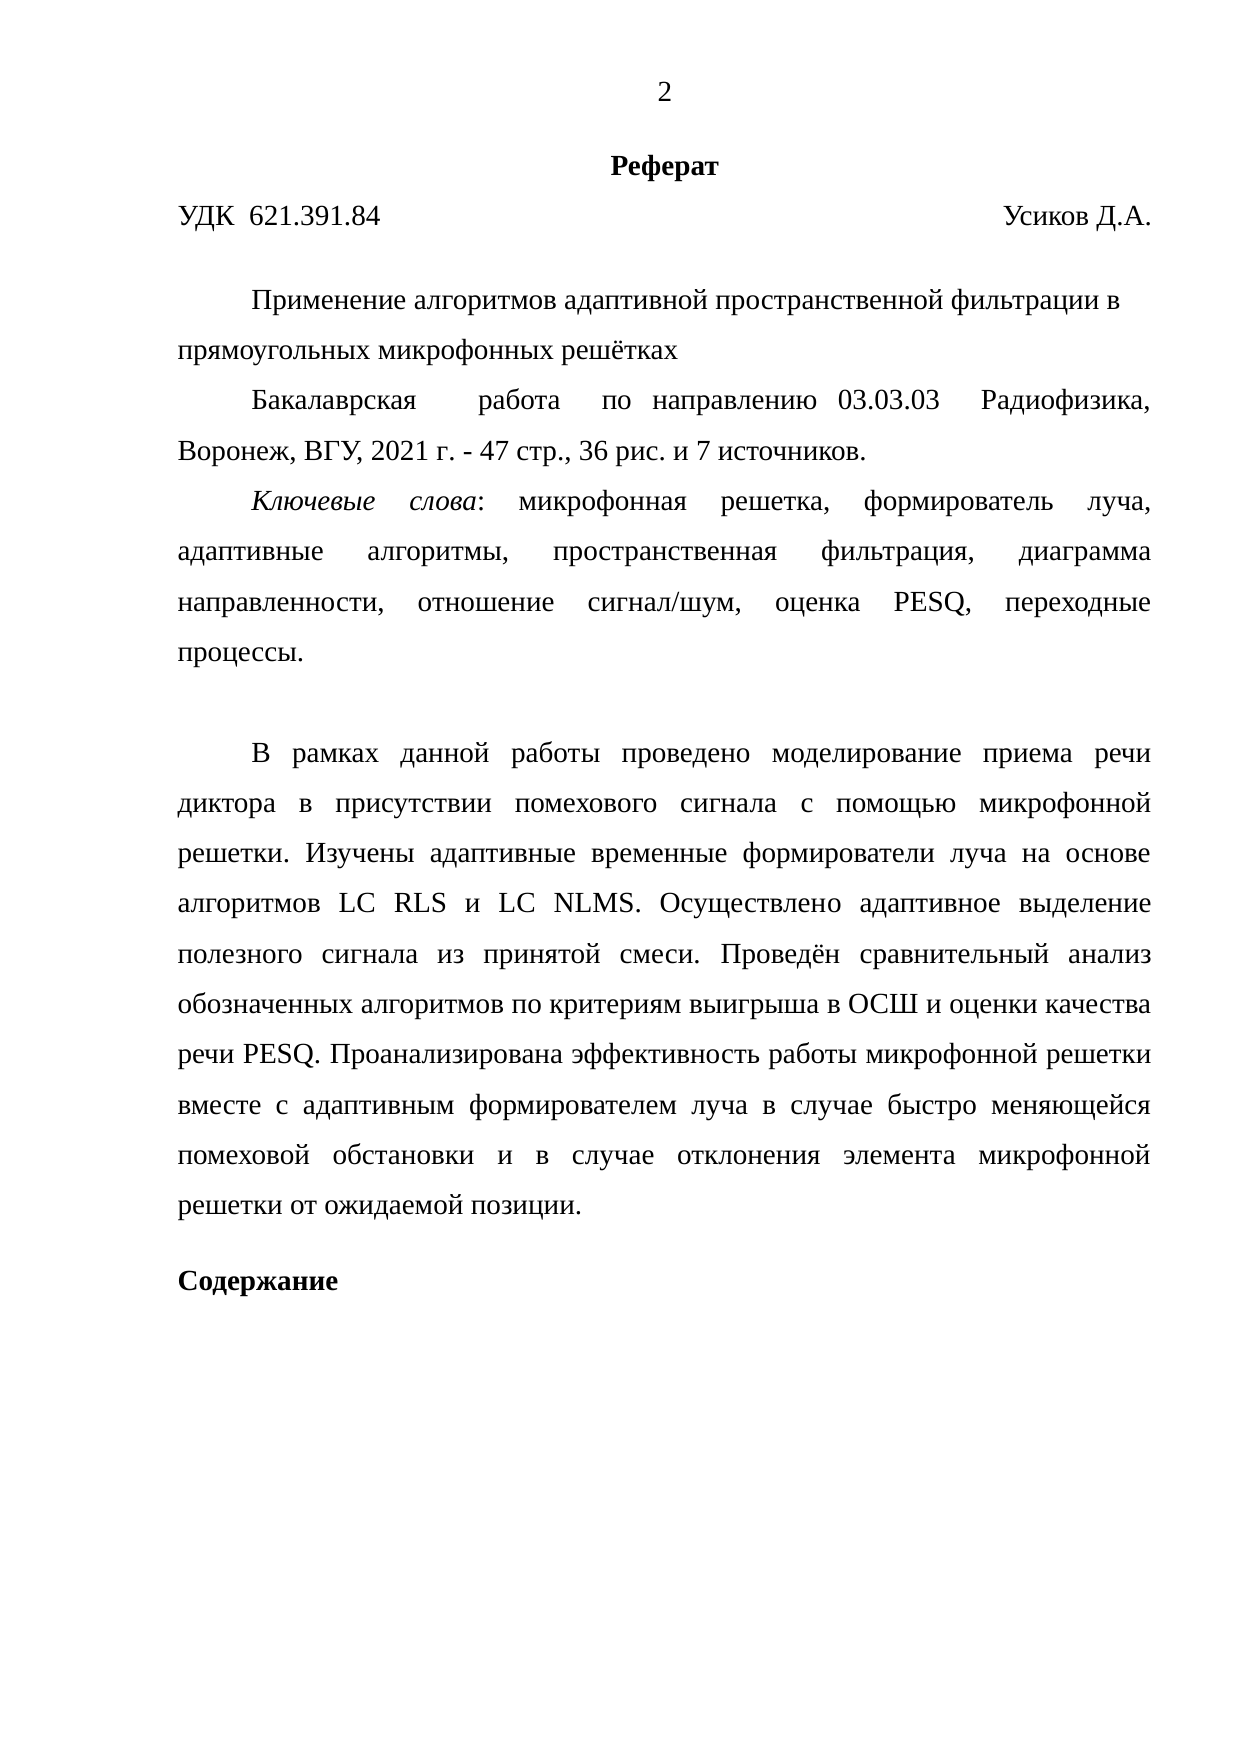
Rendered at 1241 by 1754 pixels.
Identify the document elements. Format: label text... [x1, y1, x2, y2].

table_header УДК 621.391.84 [177, 198, 664, 232]
text Бакалаврская работа по направлению 03.03.03 Радиофизика, Воронеж, ВГУ, 2021 г. - 47 стр., 36 рис. и 7 источников. [177, 382, 1152, 466]
text Реферат [177, 148, 1152, 181]
text Ключевые слова: микрофонная решетка, формирователь луча, адаптивные алгоритмы, пространственная фильтрация, диаграмма направленности, отношение сигнал/шум, оценка PESQ, переходные процессы. [177, 483, 1152, 668]
table_header Усиков Д.А. [664, 198, 1152, 232]
text Применение алгоритмов адаптивной пространственной фильтрации в [177, 282, 1152, 315]
subtitle Содержание [177, 1263, 1152, 1296]
text прямоугольных микрофонных решётках [177, 332, 1152, 366]
text В рамках данной работы проведено моделирование приема речи диктора в присутствии помехового сигнала с помощью микрофонной решетки. Изучены адаптивные временные формирователи луча на основе алгоритмов LC RLS и LC NLMS. Осуществлено адаптивное выделение полезного сигнала из принятой смеси. Проведён сравнительный анализ обозначенных алгоритмов по критериям выигрыша в ОСШ и оценки качества речи PESQ. Проанализирована эффективность работы микрофонной решетки вместе с адаптивным формирователем луча в случае быстро меняющейся помеховой обстановки и в случае отклонения элемента микрофонной решетки от ожидаемой позиции. [177, 735, 1152, 1221]
